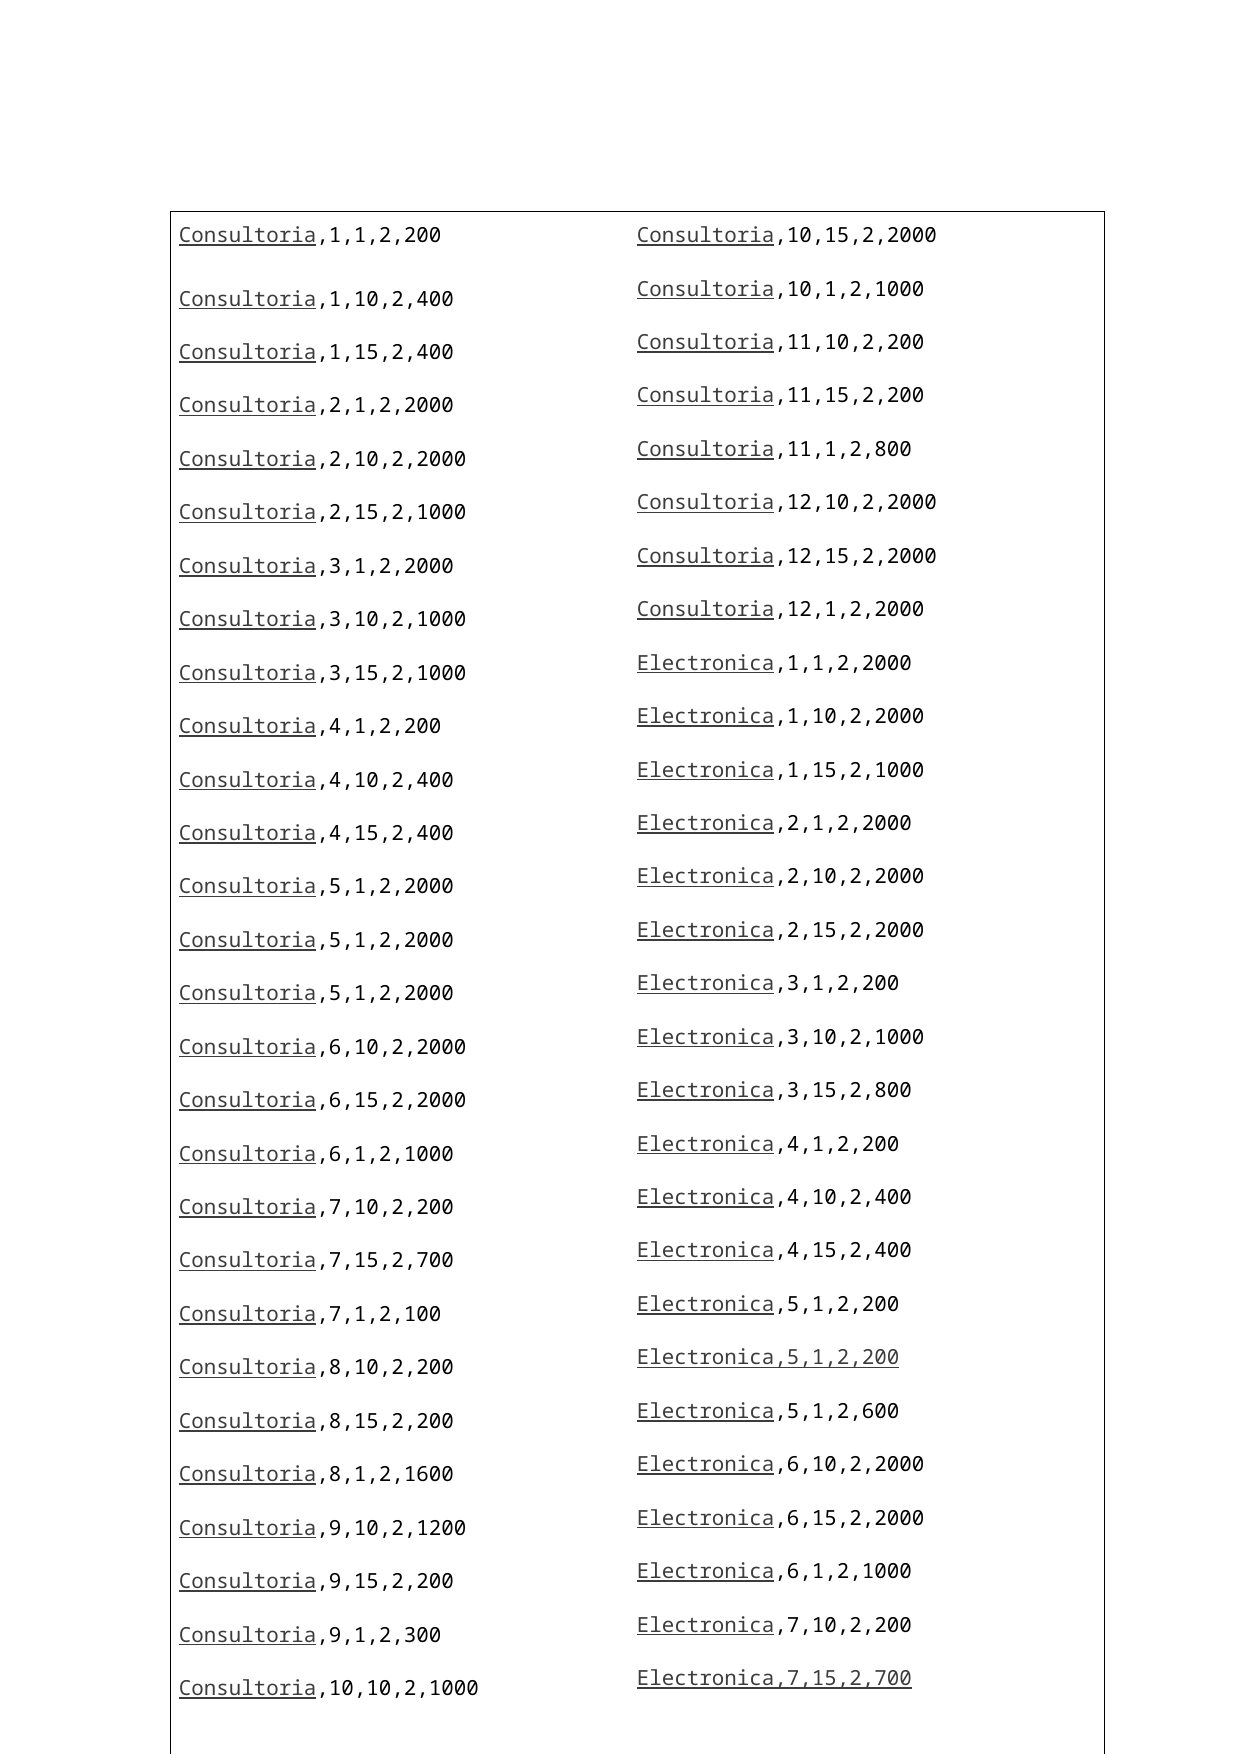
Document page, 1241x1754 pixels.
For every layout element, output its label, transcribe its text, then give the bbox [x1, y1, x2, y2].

text Consultoria,11,1,2,800 [637, 434, 1095, 462]
text Consultoria,9,15,2,200 [178, 1566, 637, 1595]
text Electronica,5,1,2,200 [637, 1289, 1095, 1317]
text Electronica,4,1,2,200 [637, 1129, 1095, 1157]
text Consultoria,7,10,2,200 [178, 1192, 637, 1221]
text Consultoria,5,1,2,2000 [178, 978, 637, 1007]
text Consultoria,2,15,2,1000 [178, 497, 637, 526]
text Consultoria,4,15,2,400 [178, 818, 637, 847]
text Electronica,6,1,2,1000 [637, 1556, 1095, 1585]
text Electronica,2,1,2,2000 [637, 808, 1095, 837]
text Consultoria,9,1,2,300 [178, 1620, 637, 1648]
text Electronica,1,15,2,1000 [637, 755, 1095, 783]
text Consultoria,3,1,2,2000 [178, 551, 637, 579]
text Consultoria,10,10,2,1000 [178, 1673, 637, 1702]
text Consultoria,10,1,2,1000 [637, 274, 1095, 302]
text Consultoria,2,10,2,2000 [178, 444, 637, 472]
text Consultoria,1,1,2,200 [178, 220, 637, 249]
text Consultoria,6,1,2,1000 [178, 1139, 637, 1167]
text Consultoria,6,10,2,2000 [178, 1032, 637, 1060]
text Consultoria,11,15,2,200 [637, 381, 1095, 409]
text Consultoria,8,15,2,200 [178, 1406, 637, 1434]
text Electronica,6,10,2,2000 [637, 1449, 1095, 1478]
text Electronica,3,15,2,800 [637, 1075, 1095, 1104]
text Consultoria,2,1,2,2000 [178, 391, 637, 419]
text Consultoria,9,10,2,1200 [178, 1513, 637, 1541]
text Consultoria,8,1,2,1600 [178, 1459, 637, 1488]
text Consultoria,3,15,2,1000 [178, 658, 637, 686]
text Electronica,2,15,2,2000 [637, 915, 1095, 943]
text Electronica,7,15,2,700 [637, 1663, 1095, 1692]
text Electronica,1,10,2,2000 [637, 701, 1095, 730]
text Electronica,1,1,2,2000 [637, 648, 1095, 676]
text Electronica,5,1,2,600 [637, 1396, 1095, 1424]
text Consultoria,12,10,2,2000 [637, 487, 1095, 516]
text Consultoria,10,15,2,2000 [637, 220, 1095, 249]
text Consultoria,12,15,2,2000 [637, 541, 1095, 569]
text Consultoria,7,1,2,100 [178, 1299, 637, 1327]
text Electronica,6,15,2,2000 [637, 1503, 1095, 1531]
text Consultoria,4,1,2,200 [178, 711, 637, 740]
text Consultoria,3,10,2,1000 [178, 604, 637, 633]
text Consultoria,8,10,2,200 [178, 1352, 637, 1381]
text Electronica,3,1,2,200 [637, 968, 1095, 997]
text Electronica,4,15,2,400 [637, 1236, 1095, 1264]
text Consultoria,7,15,2,700 [178, 1246, 637, 1274]
text Electronica,2,10,2,2000 [637, 862, 1095, 890]
text Consultoria,12,1,2,2000 [637, 594, 1095, 623]
text Electronica,3,10,2,1000 [637, 1022, 1095, 1050]
text Consultoria,5,1,2,2000 [178, 872, 637, 900]
text Consultoria,6,15,2,2000 [178, 1085, 637, 1114]
text Consultoria,11,10,2,200 [637, 327, 1095, 356]
text Consultoria,5,1,2,2000 [178, 925, 637, 953]
text Consultoria,1,10,2,400 [178, 284, 637, 312]
text Electronica,4,10,2,400 [637, 1182, 1095, 1211]
text Consultoria,4,10,2,400 [178, 765, 637, 793]
text Electronica,5,1,2,200 [637, 1342, 1095, 1371]
text Electronica,7,10,2,200 [637, 1610, 1095, 1638]
text Consultoria,1,15,2,400 [178, 337, 637, 366]
